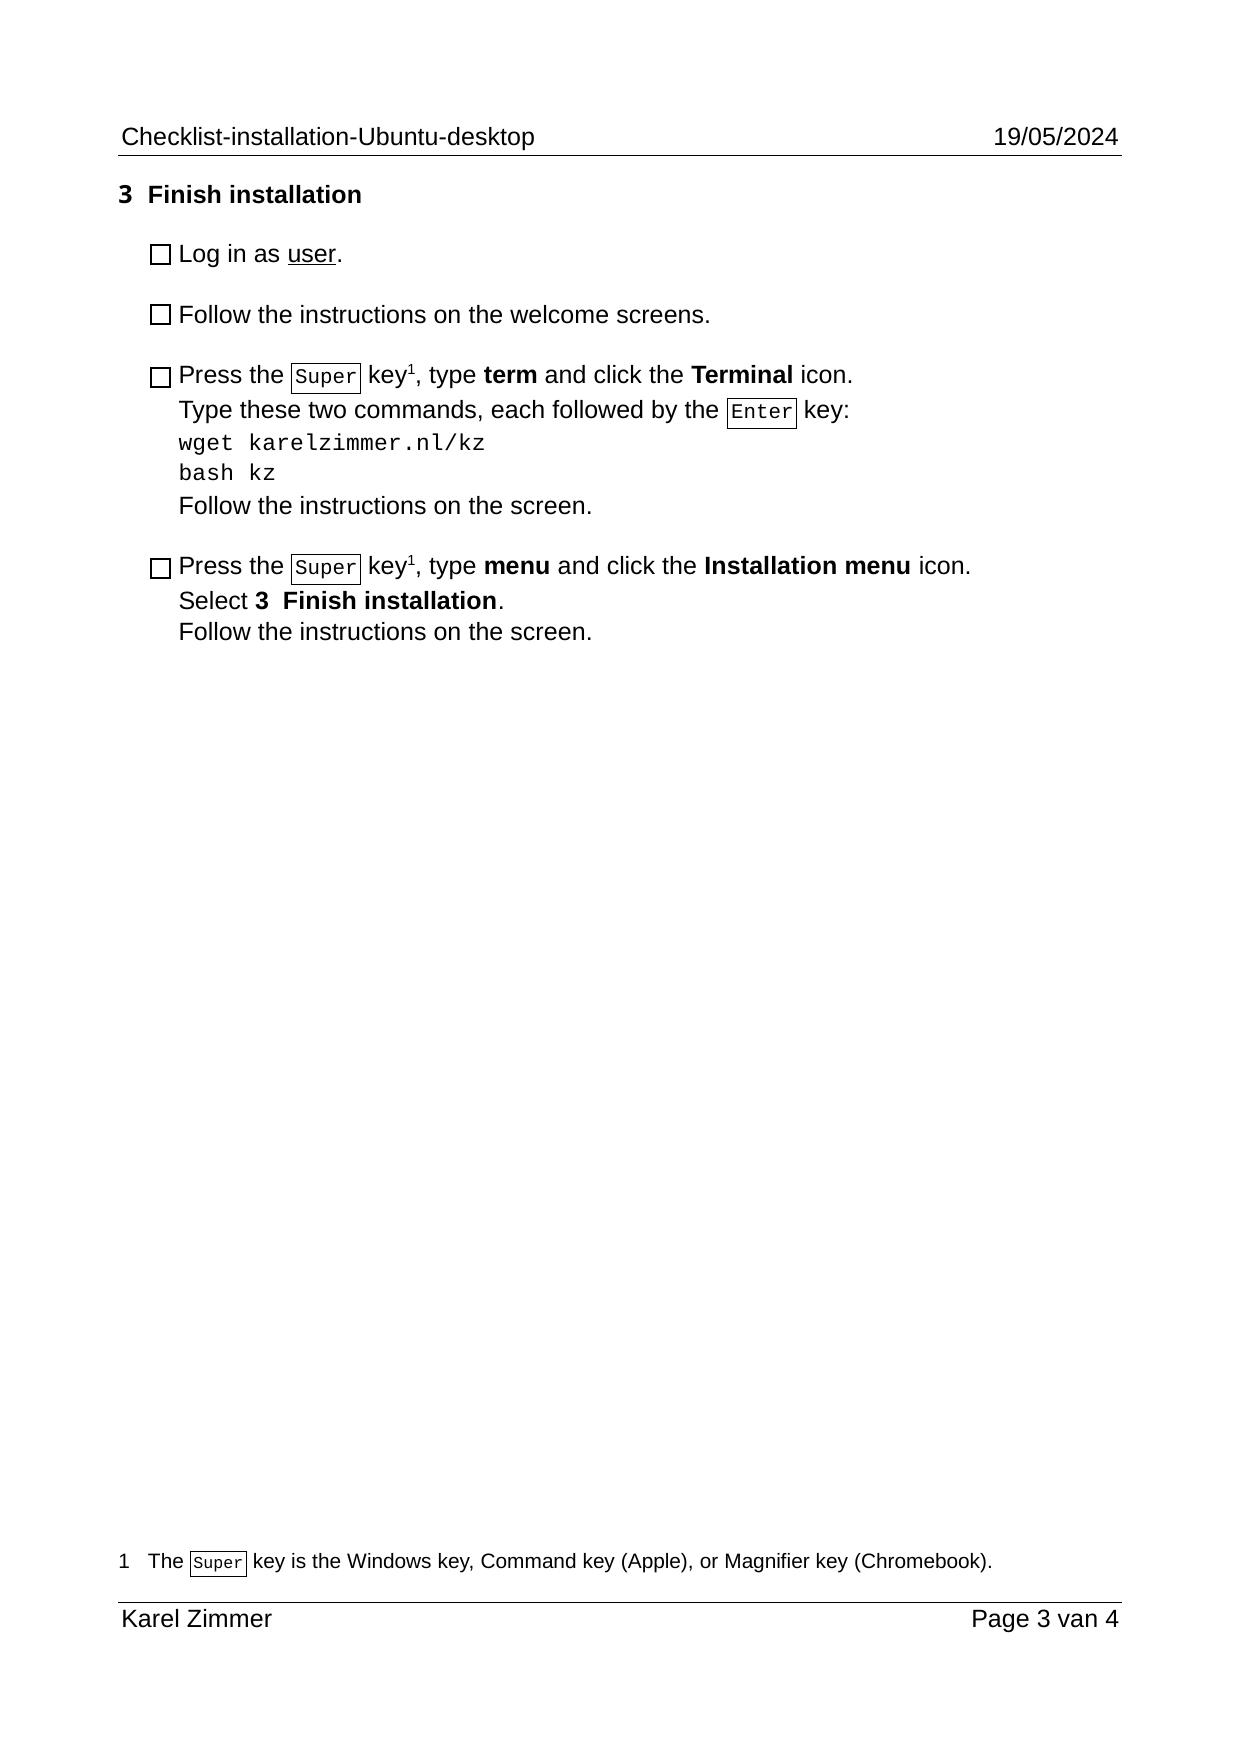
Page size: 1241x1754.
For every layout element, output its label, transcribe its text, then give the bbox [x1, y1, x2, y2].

table_cell [118, 521, 142, 551]
table_cell Follow the instructions on the screen. [177, 616, 1122, 647]
table_cell Press the Super key, type term and click the Terminal icon. [177, 360, 1122, 395]
table_cell [118, 330, 142, 360]
table_cell [118, 300, 142, 330]
table_cell [142, 269, 177, 300]
table_cell [118, 460, 142, 491]
table_cell [177, 330, 1122, 360]
list Finish installation [118, 177, 1122, 211]
table_cell wget karelzimmer.nl/kz [177, 430, 1122, 460]
table_cell Follow the instructions on the screen. [177, 491, 1122, 521]
table_cell [118, 360, 142, 395]
table_cell bash kz [177, 460, 1122, 491]
table_cell [142, 395, 177, 430]
table_cell Press the Super key1, type menu and click the Installation menu icon. [177, 551, 1122, 586]
table_cell [118, 586, 142, 616]
table_cell [142, 491, 177, 521]
table_cell [118, 616, 142, 647]
table_cell [142, 430, 177, 460]
table_cell Select 3 Finish installation. [177, 586, 1122, 616]
table_cell [142, 521, 177, 551]
table_cell [142, 551, 177, 586]
table_cell [142, 586, 177, 616]
table_cell [142, 360, 177, 395]
table_header Log in as USER. [177, 239, 1122, 269]
table_cell [118, 430, 142, 460]
table_cell [118, 395, 142, 430]
table_cell [118, 269, 142, 300]
table_header [118, 239, 142, 269]
table_cell Type these two commands, each followed by the Enter key: [177, 395, 1122, 430]
table_cell [177, 269, 1122, 300]
table_cell [118, 551, 142, 586]
table_cell [177, 521, 1122, 551]
table_cell [142, 330, 177, 360]
table_cell [142, 300, 177, 330]
table_cell [142, 460, 177, 491]
table_cell [118, 491, 142, 521]
table_cell Follow the instructions on the welcome screens. [177, 300, 1122, 330]
table_header [142, 239, 177, 269]
table_cell [142, 616, 177, 647]
